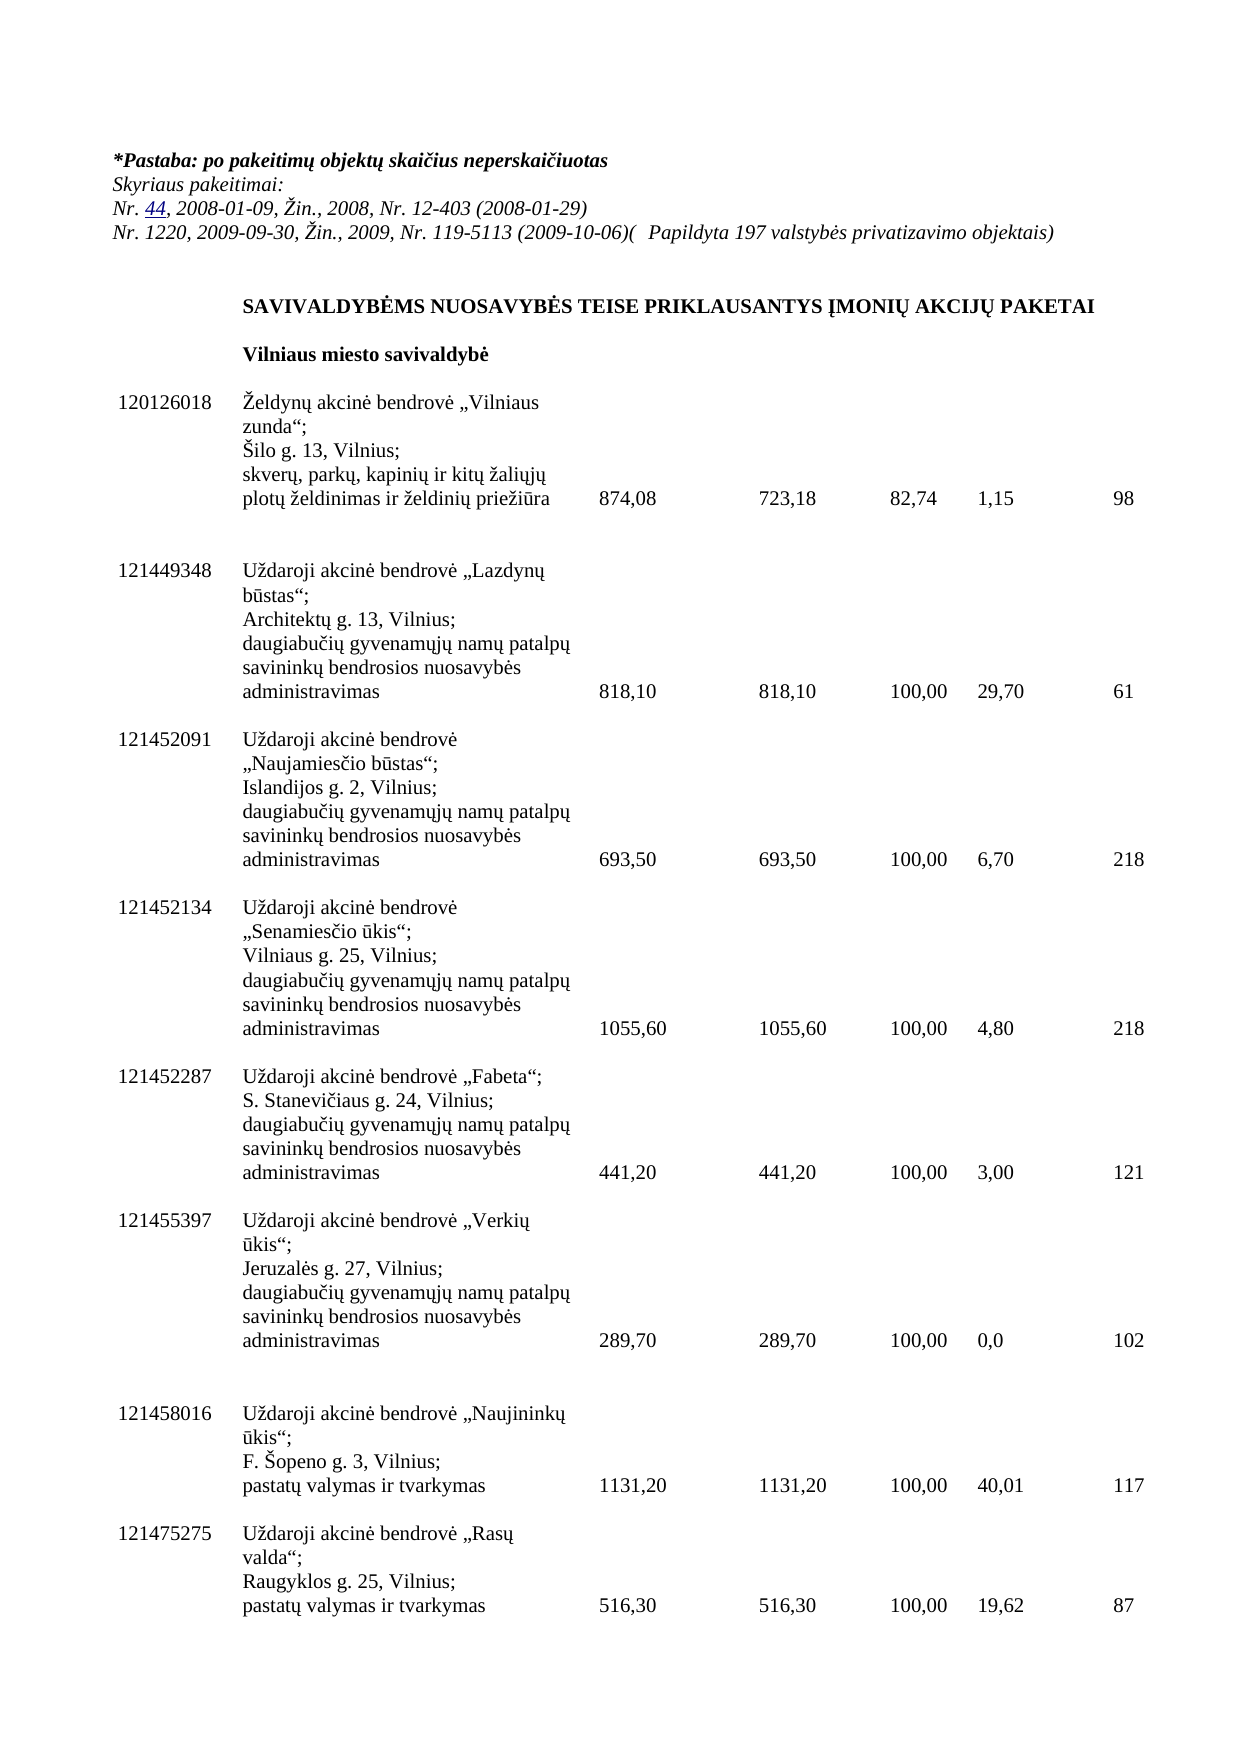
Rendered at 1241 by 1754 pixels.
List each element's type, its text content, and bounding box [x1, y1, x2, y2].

table_cell [101, 270, 1198, 294]
table_cell Uždaroji akcinė bendrovė „Rasų valda“; Raugyklos g. 25, Vilnius; pastatų valymas ir tvarkymas [231, 1521, 588, 1617]
table_cell [101, 1040, 1198, 1064]
table_cell 121 [1102, 1064, 1198, 1184]
table_cell 121452091 [101, 727, 231, 871]
table_cell 100,00 [879, 1064, 966, 1184]
table_cell Uždaroji akcinė bendrovė „Fabeta“; S. Stanevičiaus g. 24, Vilnius; daugiabučių gyvenamųjų namų patalpų savininkų bendrosios nuosavybės administravimas [231, 1064, 588, 1184]
table_cell 100,00 [879, 1208, 966, 1352]
table_cell Uždaroji akcinė bendrovė „Naujamiesčio būstas“; Islandijos g. 2, Vilnius; daugiabučių gyvenamųjų namų patalpų savininkų bendrosios nuosavybės administravimas [231, 727, 588, 871]
table_cell 100,00 [879, 1401, 966, 1497]
table_cell 874,08 [588, 390, 747, 510]
table_cell 98 [1102, 390, 1198, 510]
table_cell 3,00 [966, 1064, 1102, 1184]
table_cell 100,00 [879, 895, 966, 1040]
table_cell Uždaroji akcinė bendrovė „Lazdynų būstas“; Architektų g. 13, Vilnius; daugiabučių gyvenamųjų namų patalpų savininkų bendrosios nuosavybės administravimas [231, 559, 588, 703]
table_cell 120126018 [101, 390, 231, 510]
table_cell 121449348 [101, 559, 231, 703]
table_cell 289,70 [748, 1208, 879, 1352]
table_cell [101, 534, 1198, 558]
table_cell 40,01 [966, 1401, 1102, 1497]
table_cell Uždaroji akcinė bendrovė „Senamiesčio ūkis“; Vilniaus g. 25, Vilnius; daugiabučių gyvenamųjų namų patalpų savininkų bendrosios nuosavybės administravimas [231, 895, 588, 1040]
table_cell 693,50 [748, 727, 879, 871]
table_cell 29,70 [966, 559, 1102, 703]
table_cell Želdynų akcinė bendrovė „Vilniaus zunda“; Šilo g. 13, Vilnius; skverų, parkų, kapinių ir kitų žaliųjų plotų želdinimas ir želdinių priežiūra [231, 390, 588, 510]
table_cell [101, 1377, 1198, 1401]
table_cell [101, 366, 1198, 390]
table_cell 516,30 [748, 1521, 879, 1617]
table_cell [101, 510, 1198, 534]
table_cell [101, 1497, 1198, 1521]
table_cell 121452134 [101, 895, 231, 1040]
table_cell Uždaroji akcinė bendrovė „Naujininkų ūkis“; F. Šopeno g. 3, Vilnius; pastatų valymas ir tvarkymas [231, 1401, 588, 1497]
table_cell 441,20 [588, 1064, 747, 1184]
table_cell 693,50 [588, 727, 747, 871]
table_cell Vilniaus miesto savivaldybė [231, 342, 1198, 366]
table_cell 121475275 [101, 1521, 231, 1617]
table_cell SAVIVALDYBĖMS NUOSAVYBĖS TEISE PRIKLAUSANTYS ĮMONIŲ AKCIJŲ PAKETAI [231, 294, 1198, 342]
table_cell 0,0 [966, 1208, 1102, 1352]
table_cell 1,15 [966, 390, 1102, 510]
table_cell 1131,20 [748, 1401, 879, 1497]
table_cell 19,62 [966, 1521, 1102, 1617]
table_cell 100,00 [879, 559, 966, 703]
table_cell 121455397 [101, 1208, 231, 1352]
table_cell 441,20 [748, 1064, 879, 1184]
table_cell 61 [1102, 559, 1198, 703]
table_cell [101, 1617, 1198, 1641]
table_cell 100,00 [879, 727, 966, 871]
table_cell 100,00 [879, 1521, 966, 1617]
table_cell 121452287 [101, 1064, 231, 1184]
table_cell [101, 871, 1198, 895]
table_cell 289,70 [588, 1208, 747, 1352]
table_cell *Pastaba: po pakeitimų objektų skaičius neperskaičiuotas Skyriaus pakeitimai: Nr. 44, 2008-01-09, Žin., 2008, Nr. 12-403 (2008-01-29) Nr. 1220, 2009-09-30, Žin., 2009, Nr. 119-5113 (2009-10-06)( Papildyta 197 valstybės privatizavimo objektais) [101, 148, 1198, 270]
table_cell [101, 342, 231, 366]
table_cell 516,30 [588, 1521, 747, 1617]
table_cell 1055,60 [588, 895, 747, 1040]
table_cell 117 [1102, 1401, 1198, 1497]
table_cell [101, 294, 231, 342]
table_cell [101, 703, 1198, 727]
table_cell 4,80 [966, 895, 1102, 1040]
table_cell Uždaroji akcinė bendrovė „Verkių ūkis“; Jeruzalės g. 27, Vilnius; daugiabučių gyvenamųjų namų patalpų savininkų bendrosios nuosavybės administravimas [231, 1208, 588, 1352]
table_cell 1131,20 [588, 1401, 747, 1497]
table_cell 218 [1102, 895, 1198, 1040]
table_cell 1055,60 [748, 895, 879, 1040]
table_cell 6,70 [966, 727, 1102, 871]
table_cell 818,10 [588, 559, 747, 703]
table_cell 723,18 [748, 390, 879, 510]
table_cell 218 [1102, 727, 1198, 871]
table_cell 102 [1102, 1208, 1198, 1352]
table_cell 82,74 [879, 390, 966, 510]
table_cell 121458016 [101, 1401, 231, 1497]
table_cell [101, 1184, 1198, 1208]
table_cell 818,10 [748, 559, 879, 703]
table_cell [101, 1353, 1198, 1377]
table_cell 87 [1102, 1521, 1198, 1617]
